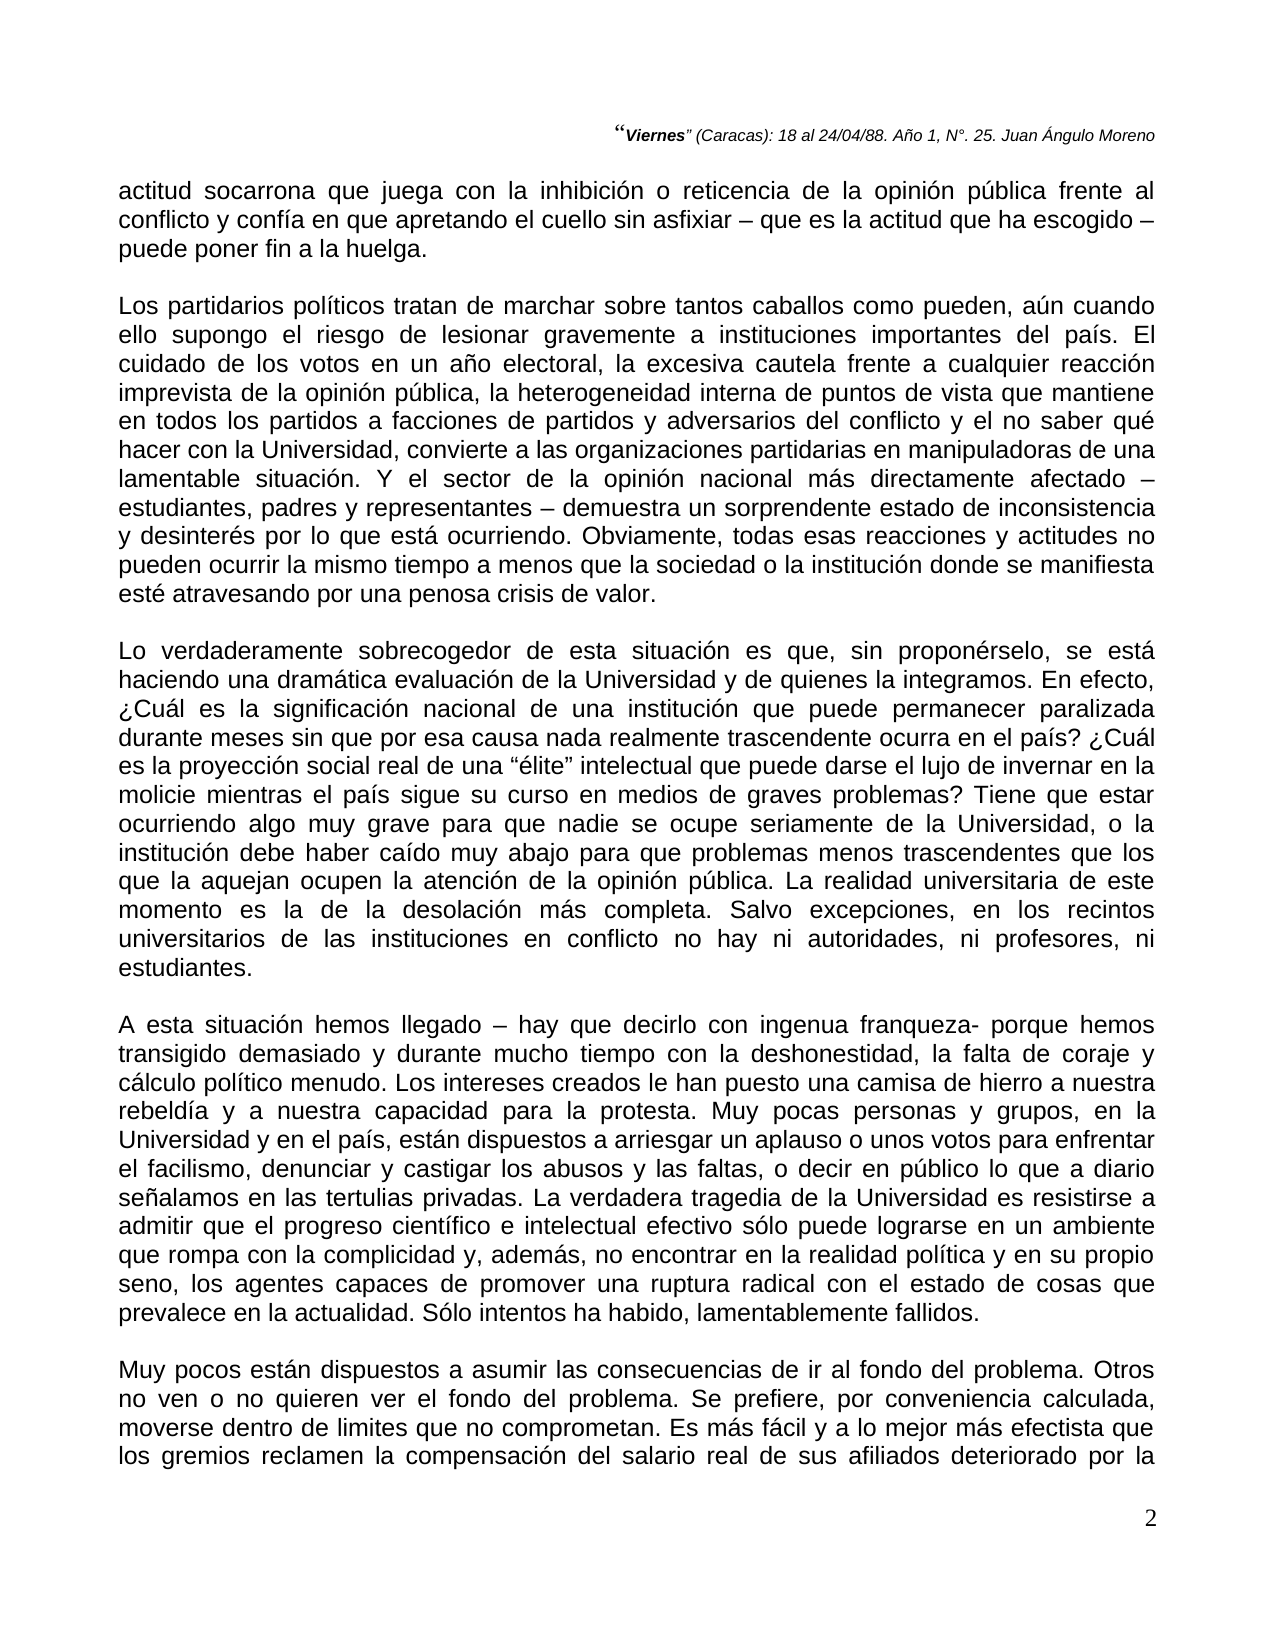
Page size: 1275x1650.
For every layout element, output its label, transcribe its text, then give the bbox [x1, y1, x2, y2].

text Lo verdaderamente sobrecogedor de esta situación es que, sin proponérselo, se está haciendo una dramática evaluación de la Universidad y de quienes la integramos. En efecto, ¿Cuál es la significación nacional de una institución que puede permanecer paralizada durante meses sin que por esa causa nada realmente trascendente ocurra en el país? ¿Cuál es la proyección social real de una “élite” intelectual que puede darse el lujo de invernar en la molicie mientras el país sigue su curso en medios de graves problemas? Tiene que estar ocurriendo algo muy grave para que nadie se ocupe seriamente de la Universidad, o la institución debe haber caído muy abajo para que problemas menos trascendentes que los que la aquejan ocupen la atención de la opinión pública. La realidad universitaria de este momento es la de la desolación más completa. Salvo excepciones, en los recintos universitarios de las instituciones en conflicto no hay ni autoridades, ni profesores, ni estudiantes. [118, 636, 1157, 981]
text A esta situación hemos llegado – hay que decirlo con ingenua franqueza- porque hemos transigido demasiado y durante mucho tiempo con la deshonestidad, la falta de coraje y cálculo político menudo. Los intereses creados le han puesto una camisa de hierro a nuestra rebeldía y a nuestra capacidad para la protesta. Muy pocas personas y grupos, en la Universidad y en el país, están dispuestos a arriesgar un aplauso o unos votos para enfrentar el facilismo, denunciar y castigar los abusos y las faltas, o decir en público lo que a diario señalamos en las tertulias privadas. La verdadera tragedia de la Universidad es resistirse a admitir que el progreso científico e intelectual efectivo sólo puede lograrse en un ambiente que rompa con la complicidad y, además, no encontrar en la realidad política y en su propio seno, los agentes capaces de promover una ruptura radical con el estado de cosas que prevalece en la actualidad. Sólo intentos ha habido, lamentablemente fallidos. [118, 1010, 1157, 1326]
text Los partidarios políticos tratan de marchar sobre tantos caballos como pueden, aún cuando ello supongo el riesgo de lesionar gravemente a instituciones importantes del país. El cuidado de los votos en un año electoral, la excesiva cautela frente a cualquier reacción imprevista de la opinión pública, la heterogeneidad interna de puntos de vista que mantiene en todos los partidos a facciones de partidos y adversarios del conflicto y el no saber qué hacer con la Universidad, convierte a las organizaciones partidarias en manipuladoras de una lamentable situación. Y el sector de la opinión nacional más directamente afectado – estudiantes, padres y representantes – demuestra un sorprendente estado de inconsistencia y desinterés por lo que está ocurriendo. Obviamente, todas esas reacciones y actitudes no pueden ocurrir la mismo tiempo a menos que la sociedad o la institución donde se manifiesta esté atravesando por una penosa crisis de valor. [118, 291, 1157, 608]
text actitud socarrona que juega con la inhibición o reticencia de la opinión pública frente al conflicto y confía en que apretando el cuello sin asfixiar – que es la actitud que ha escogido – puede poner fin a la huelga. [118, 176, 1157, 263]
text Muy pocos están dispuestos a asumir las consecuencias de ir al fondo del problema. Otros no ven o no quieren ver el fondo del problema. Se prefiere, por conveniencia calculada, moverse dentro de limites que no comprometan. Es más fácil y a lo mejor más efectista que los gremios reclamen la compensación del salario real de sus afiliados deteriorado por la [118, 1355, 1157, 1470]
